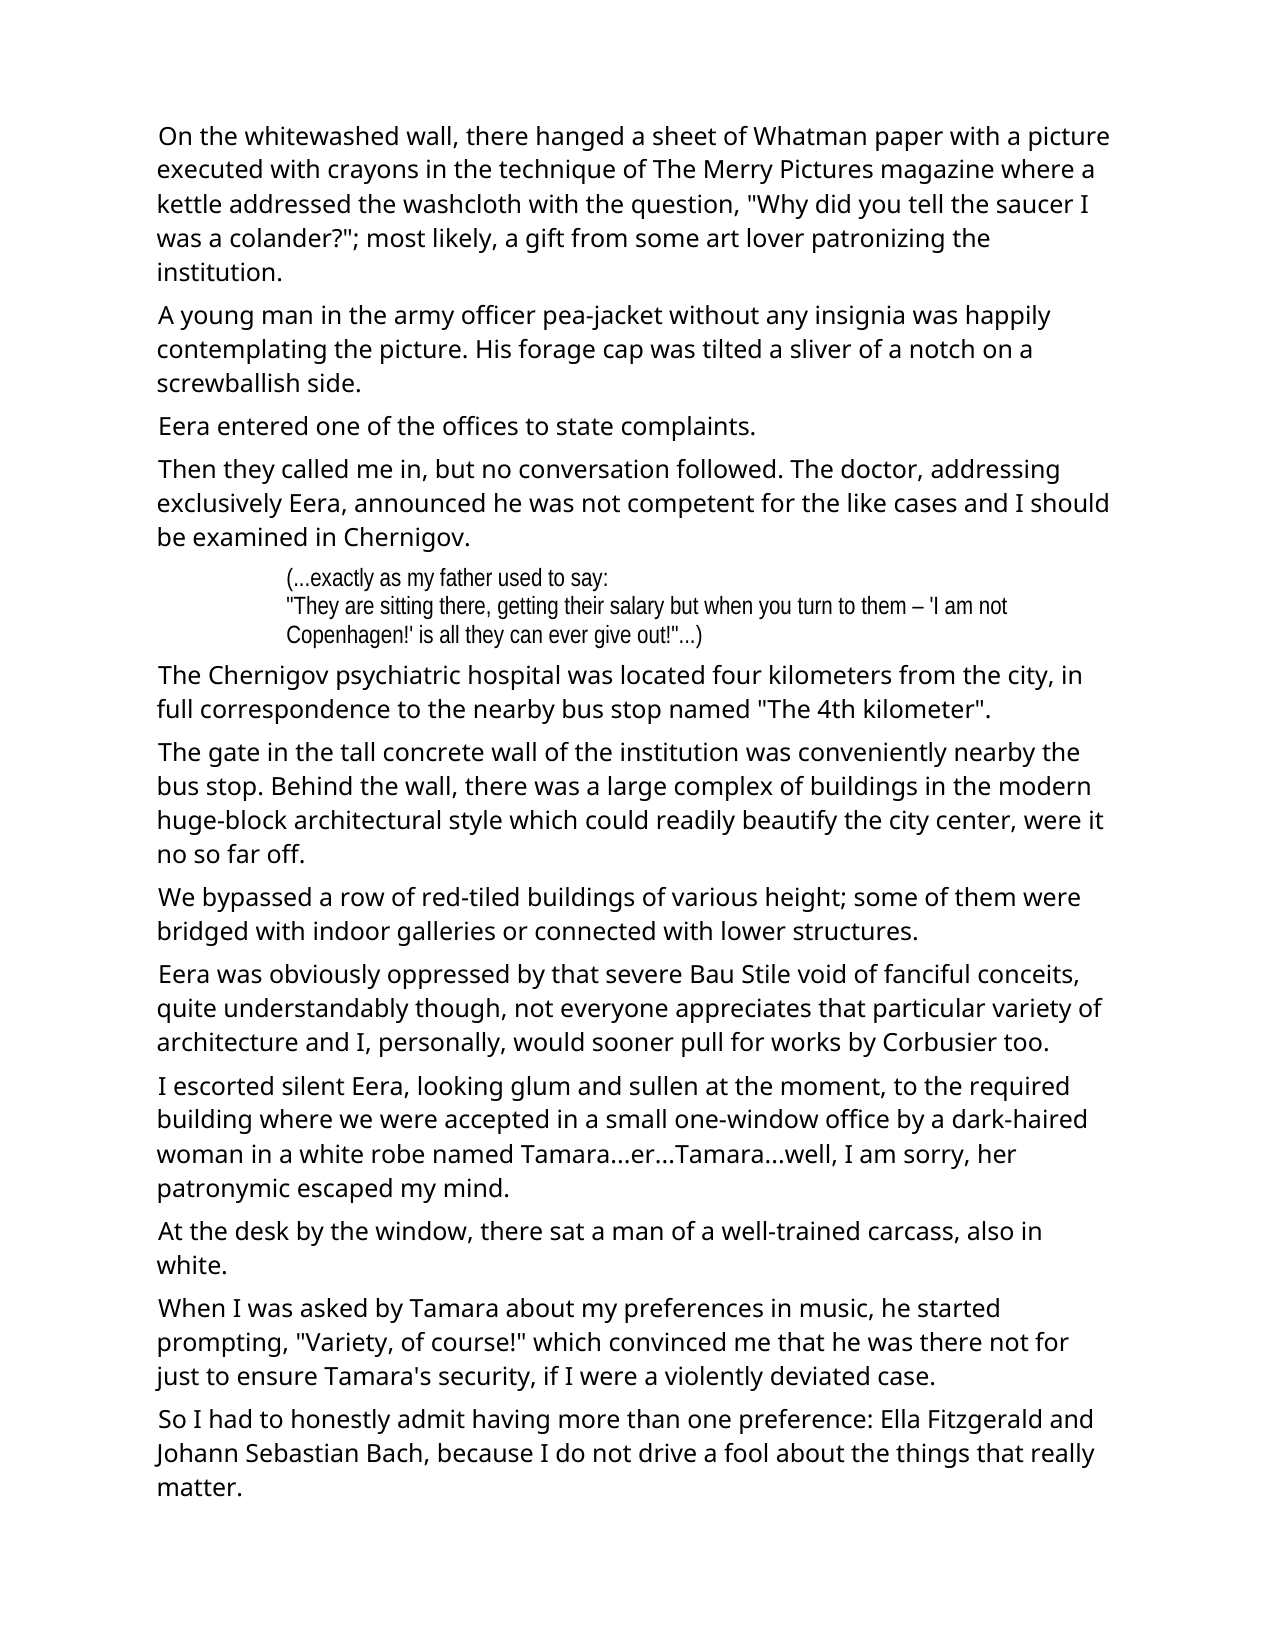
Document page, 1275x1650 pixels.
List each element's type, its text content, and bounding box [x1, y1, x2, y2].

text A young man in the army officer pea-jacket without any insignia was happily contemplating the picture. His forage cap was tilted a sliver of a notch on a screwballish side. [156, 297, 1118, 399]
text The Chernigov psychiatric hospital was located four kilometers from the city, in full correspondence to the nearby bus stop named "The 4th kilometer". [156, 658, 1118, 726]
text At the desk by the window, there sat a man of a well-trained carcass, also in white. [156, 1213, 1118, 1281]
text Eera entered one of the offices to state complaints. [156, 408, 1118, 443]
text I escorted silent Eera, looking glum and sullen at the moment, to the required building where we were accepted in a small one-window office by a dark-haired woman in a white robe named Tamara...er...Tamara...well, I am sorry, her patronymic escaped my mind. [156, 1068, 1118, 1204]
text When I was asked by Tamara about my preferences in music, he started prompting, "Variety, of course!" which convinced me that he was there not for just to ensure Tamara's security, if I were a violently deviated case. [156, 1290, 1118, 1393]
list "They are sitting there, getting their salary but when you turn to them – 'I am not Copenhagen!' is all they can ever give out!"...) [286, 591, 1118, 649]
text Then they called me in, but no conversation followed. The doctor, addressing exclusively Eera, announced he was not competent for the like cases and I should be examined in Chernigov. [156, 452, 1118, 554]
text On the whitewashed wall, there hanged a sheet of Whatman paper with a picture executed with crayons in the technique of The Merry Pictures magazine where a kettle addressed the washcloth with the question, "Why did you tell the saucer I was a colander?"; most likely, a gift from some art lover patronizing the institution. [156, 118, 1118, 288]
text So I had to honestly admit having more than one preference: Ella Fitzgerald and Johann Sebastian Bach, because I do not drive a fool about the things that really matter. [156, 1402, 1118, 1504]
list (...exactly as my father used to say: [286, 563, 1118, 591]
text Eera was obviously oppressed by that severe Bau Stile void of fanciful conceits, quite understandably though, not everyone appreciates that particular variety of architecture and I, personally, would sooner pull for works by Corbusier too. [156, 957, 1118, 1059]
text We bypassed a row of red-tiled buildings of various height; some of them were bridged with indoor galleries or connected with lower structures. [156, 880, 1118, 948]
text The gate in the tall concrete wall of the institution was conveniently nearby the bus stop. Behind the wall, there was a large complex of buildings in the modern huge-block architectural style which could readily beautify the city center, were it no so far off. [156, 735, 1118, 871]
